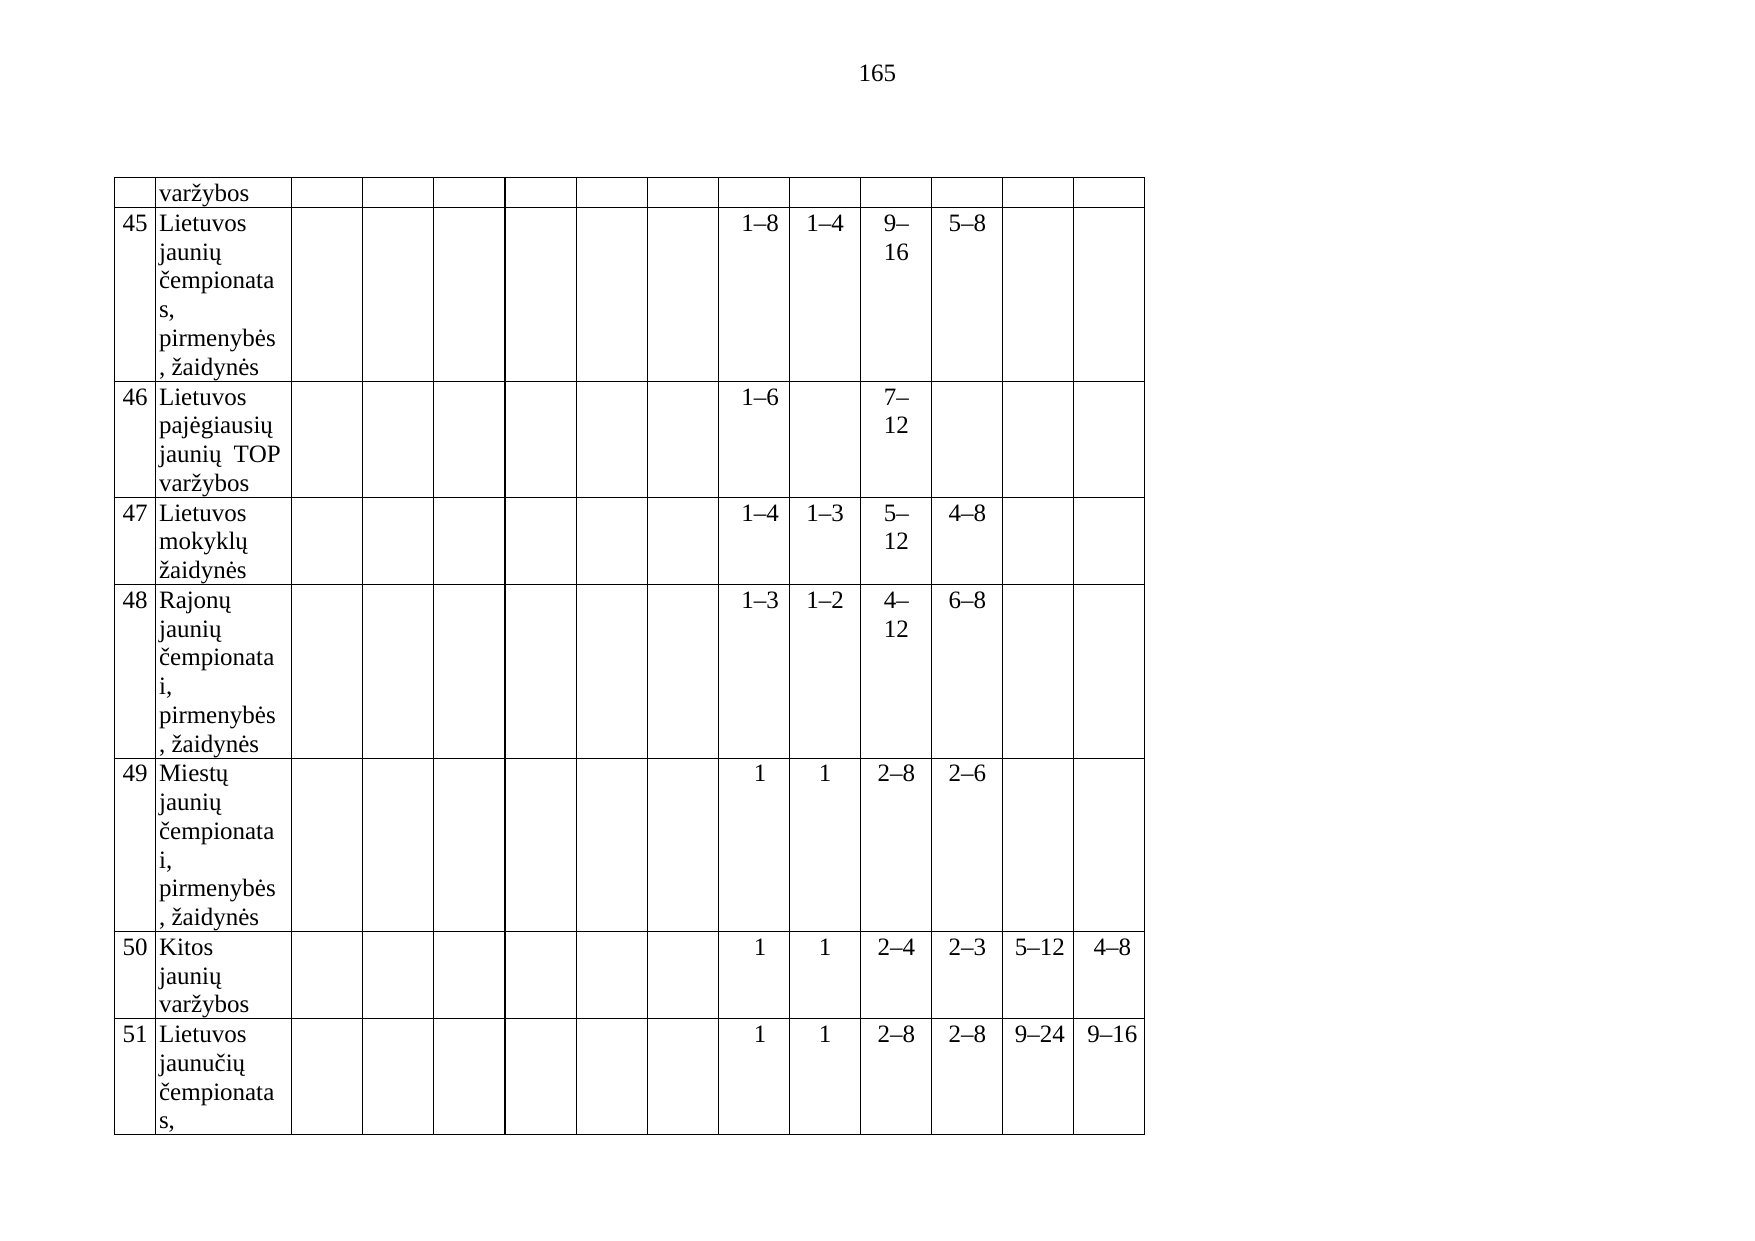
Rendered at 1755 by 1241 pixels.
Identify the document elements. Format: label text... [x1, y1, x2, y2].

table_cell [363, 585, 433, 757]
table_cell [1003, 208, 1073, 381]
table_cell [1003, 759, 1073, 931]
table_cell [577, 382, 647, 497]
table_cell [1074, 759, 1144, 931]
table_cell 7–12 [861, 382, 931, 497]
table_cell 2–6 [932, 759, 1002, 931]
table_cell [363, 498, 433, 584]
table_cell [292, 585, 362, 757]
table_cell 1 [790, 1019, 860, 1134]
table_cell 1 [790, 932, 860, 1018]
table_cell [292, 178, 362, 207]
table_cell [577, 759, 647, 931]
table_cell 1–2 [790, 585, 860, 757]
table_cell Lietuvos pajėgiausių jaunių TOP varžybos [156, 382, 291, 497]
table_cell Miestų jaunių čempionatai, pirmenybės, žaidynės [156, 759, 291, 931]
table_cell [648, 382, 718, 497]
table_cell 1–4 [719, 498, 789, 584]
table_cell [506, 1019, 576, 1134]
table_cell 1–3 [790, 498, 860, 584]
table_cell 4–12 [861, 585, 931, 757]
table_cell [292, 382, 362, 497]
table_cell [506, 932, 576, 1018]
table_cell [434, 1019, 504, 1134]
table_cell [648, 1019, 718, 1134]
table_cell [506, 178, 576, 207]
table_cell [577, 498, 647, 584]
table_cell [292, 759, 362, 931]
table_cell 2–8 [861, 759, 931, 931]
table_cell 2–4 [861, 932, 931, 1018]
table_cell [115, 178, 155, 207]
table_cell [434, 382, 504, 497]
table_cell 49 [115, 759, 155, 931]
table_cell [434, 178, 504, 207]
table_cell 50 [115, 932, 155, 1018]
table_cell Lietuvos jaunučių čempionatas, [156, 1019, 291, 1134]
table_cell 1–4 [790, 208, 860, 381]
table_cell [1074, 178, 1144, 207]
table_cell [577, 208, 647, 381]
table_cell 9–24 [1003, 1019, 1073, 1134]
table_cell 51 [115, 1019, 155, 1134]
table_cell 1 [719, 932, 789, 1018]
table_cell 5–12 [861, 498, 931, 584]
table_cell [648, 932, 718, 1018]
table_cell [1003, 498, 1073, 584]
table_cell 5–12 [1003, 932, 1073, 1018]
table_cell [648, 208, 718, 381]
table_cell 2–8 [861, 1019, 931, 1134]
table_cell Kitos jaunių varžybos [156, 932, 291, 1018]
table_cell [648, 498, 718, 584]
table_cell Lietuvos jaunių čempionatas, pirmenybės, žaidynės [156, 208, 291, 381]
table_cell [506, 759, 576, 931]
table_cell 6–8 [932, 585, 1002, 757]
table_cell 2–3 [932, 932, 1002, 1018]
table_cell [648, 178, 718, 207]
table_cell 1–6 [719, 382, 789, 497]
table_cell [434, 208, 504, 381]
table_cell [1003, 178, 1073, 207]
table_cell [648, 585, 718, 757]
table_cell [577, 932, 647, 1018]
table_cell [506, 585, 576, 757]
table_cell 4–8 [1074, 932, 1144, 1018]
table_cell [292, 1019, 362, 1134]
table_cell Lietuvos mokyklų žaidynės [156, 498, 291, 584]
table_cell [363, 382, 433, 497]
table_cell [292, 932, 362, 1018]
table_cell [648, 759, 718, 931]
table_cell 1–8 [719, 208, 789, 381]
table_cell [790, 382, 860, 497]
table_cell [861, 178, 931, 207]
table_cell [577, 178, 647, 207]
table_cell [363, 208, 433, 381]
table_cell 4–8 [932, 498, 1002, 584]
table_cell Rajonų jaunių čempionatai, pirmenybės, žaidynės [156, 585, 291, 757]
table_cell 5–8 [932, 208, 1002, 381]
table_cell [363, 178, 433, 207]
table_cell [434, 585, 504, 757]
table_cell [719, 178, 789, 207]
table_cell [932, 178, 1002, 207]
table_cell 47 [115, 498, 155, 584]
table_cell 1–3 [719, 585, 789, 757]
table_cell [363, 1019, 433, 1134]
table_cell [932, 382, 1002, 497]
table_cell [434, 932, 504, 1018]
table_cell 45 [115, 208, 155, 381]
table_cell [506, 382, 576, 497]
table_cell [1074, 208, 1144, 381]
table_cell [1074, 498, 1144, 584]
table_cell [292, 208, 362, 381]
table_cell [506, 208, 576, 381]
table_cell [577, 1019, 647, 1134]
table_cell [790, 178, 860, 207]
table_cell [1003, 382, 1073, 497]
table_cell 46 [115, 382, 155, 497]
table_cell [1074, 382, 1144, 497]
table_cell 48 [115, 585, 155, 757]
table_cell 1 [719, 1019, 789, 1134]
table_cell varžybos [156, 178, 291, 207]
table_cell [434, 759, 504, 931]
table_cell [1003, 585, 1073, 757]
table_cell [363, 759, 433, 931]
table_cell 1 [719, 759, 789, 931]
table_cell [506, 498, 576, 584]
table_cell [434, 498, 504, 584]
table_cell [577, 585, 647, 757]
table_cell 9–16 [1074, 1019, 1144, 1134]
table_cell [363, 932, 433, 1018]
table_cell 2–8 [932, 1019, 1002, 1134]
table_cell [1074, 585, 1144, 757]
table_cell [292, 498, 362, 584]
table_cell 1 [790, 759, 860, 931]
table_cell 9–16 [861, 208, 931, 381]
